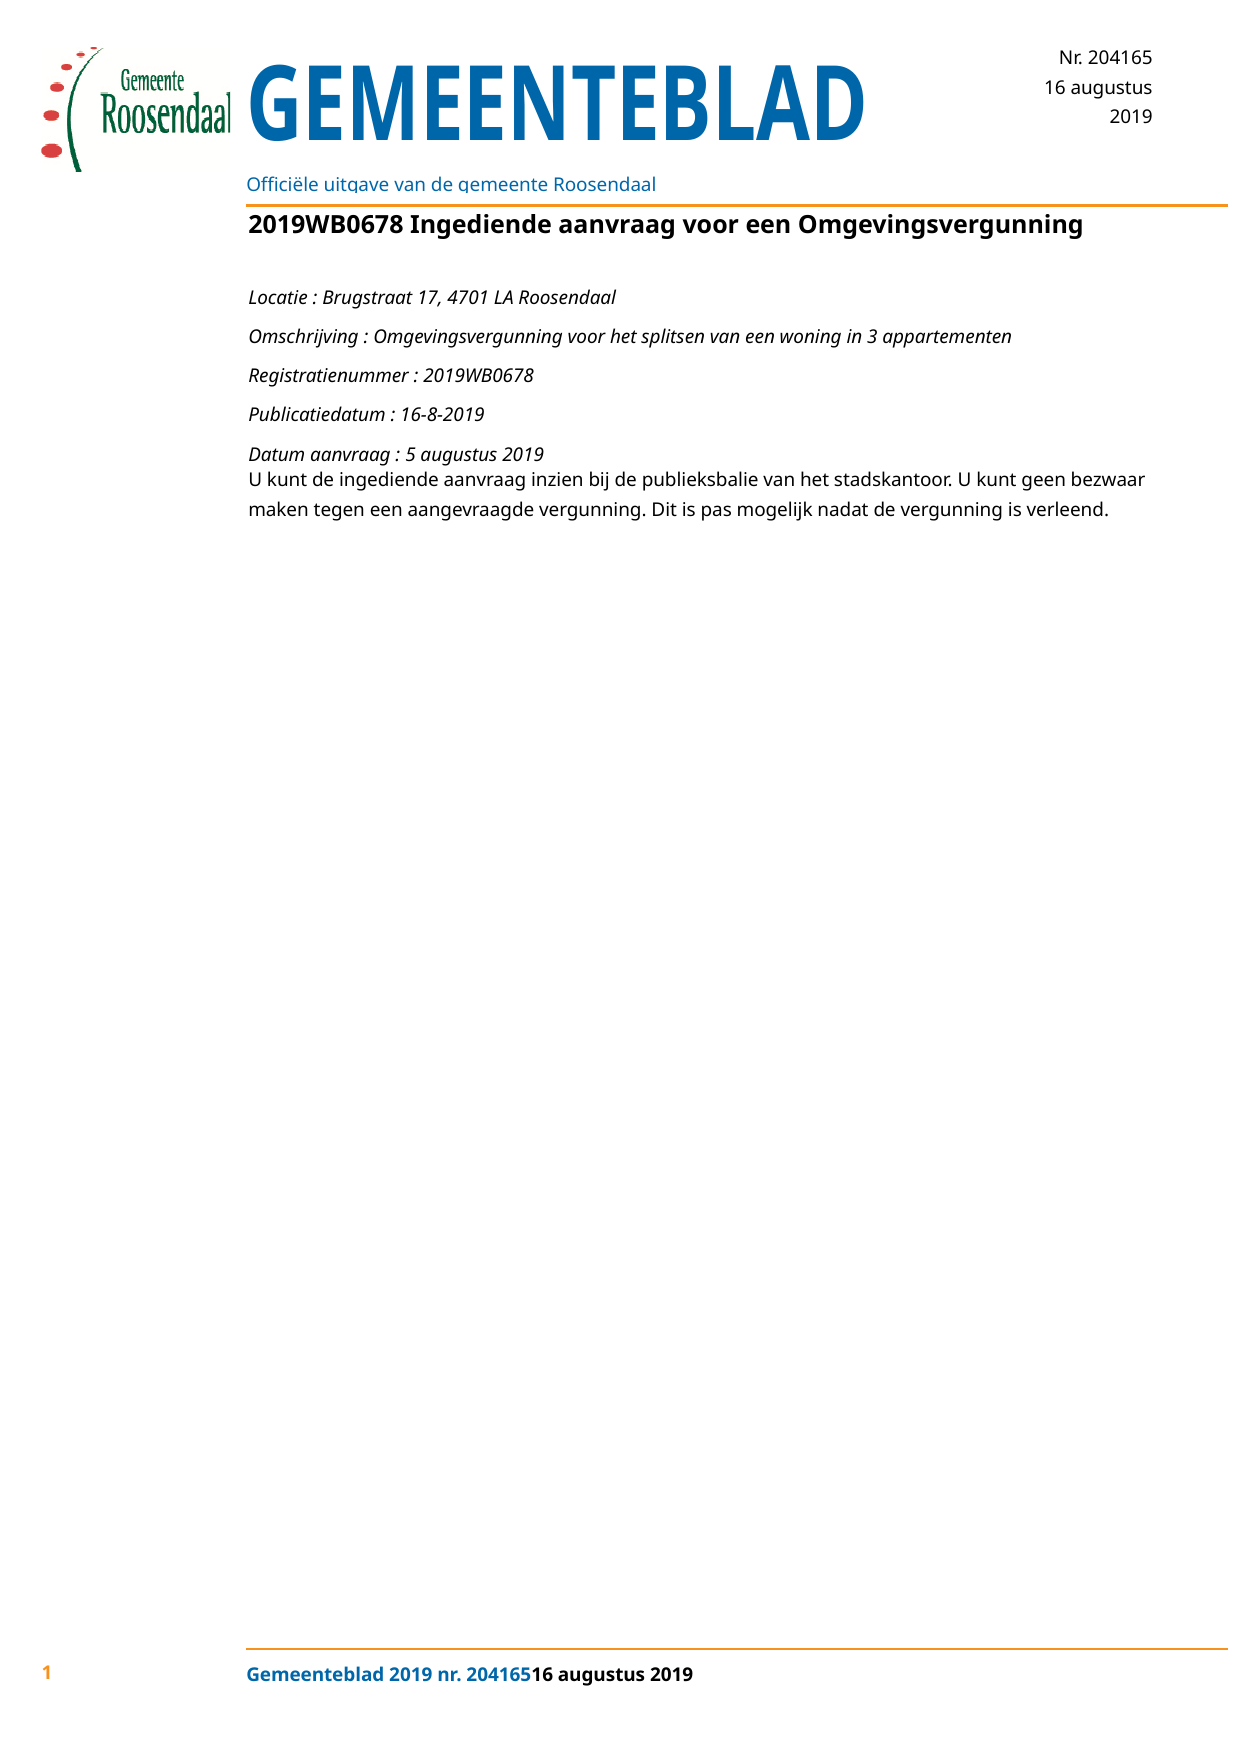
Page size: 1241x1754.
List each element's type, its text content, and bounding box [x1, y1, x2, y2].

text Omschrijving : Omgevingsvergunning voor het splitsen van een woning in 3 appartementen [248, 323, 1152, 349]
text Datum aanvraag : 5 augustus 2019 [248, 441, 1152, 467]
text Locatie : Brugstraat 17, 4701 LA Roosendaal [248, 284, 1152, 309]
text Registratienummer : 2019WB0678 [248, 362, 1152, 388]
text Publicatiedatum : 16-8-2019 [248, 402, 1152, 427]
text U kunt de ingediende aanvraag inzien bij de publieksbalie van het stadskantoor. U kunt geen bezwaar maken tegen een aangevraagde vergunning. Dit is pas mogelijk nadat de vergunning is verleend. [248, 467, 1152, 522]
picture [41, 47, 231, 172]
text 2019WB0678 Ingediende aanvraag voor een Omgevingsvergunning [248, 207, 1152, 241]
